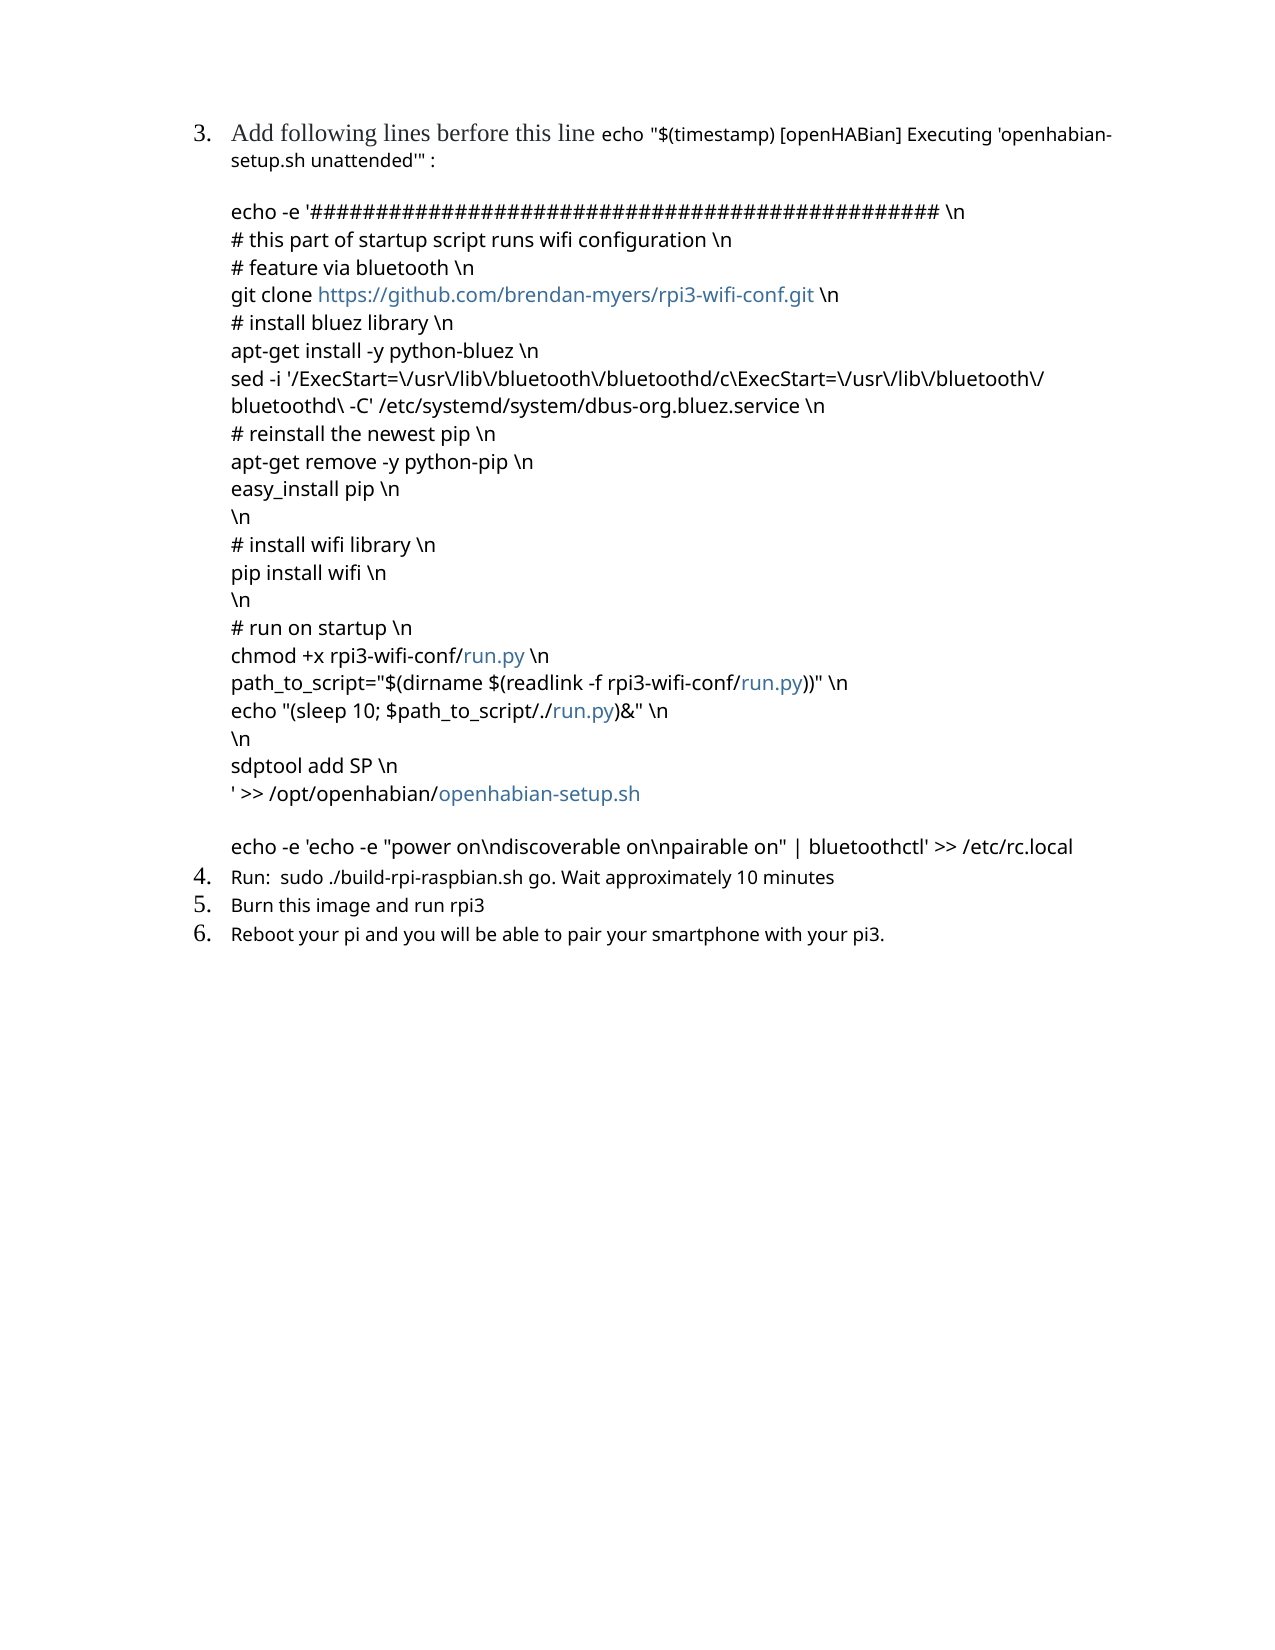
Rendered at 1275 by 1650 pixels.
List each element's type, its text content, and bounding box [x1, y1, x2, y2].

list Reboot your pi and you will be able to pair your smartphone with your pi3. [193, 918, 1157, 947]
list Add following lines berfore this line echo "$(timestamp) [openHABian] Executing 'openhabian-setup.sh unattended'" : echo -e '################################################ \n # this part of startup script runs wifi configuration \n # feature via bluetooth \n git clone https://github.com/brendan-myers/rpi3-wifi-conf.git \n # install bluez library \n apt-get install -y python-bluez \n sed -i '/ExecStart=\/usr\/lib\/bluetooth\/bluetoothd/c\ExecStart=\/usr\/lib\/bluetooth\/bluetoothd\ -C' /etc/systemd/system/dbus-org.bluez.service \n # reinstall the newest pip \n apt-get remove -y python-pip \n easy_install pip \n \n # install wifi library \n pip install wifi \n \n # run on startup \n chmod +x rpi3-wifi-conf/run.py \n path_to_script="$(dirname $(readlink -f rpi3-wifi-conf/run.py))" \n echo "(sleep 10; $path_to_script/./run.py)&" \n \n sdptool add SP \n ' >> /opt/openhabian/openhabian-setup.sh echo -e 'echo -e "power on\ndiscoverable on\npairable on" | bluetoothctl' >> /etc/rc.local [193, 118, 1157, 861]
list Run: sudo ./build-rpi-raspbian.sh go. Wait approximately 10 minutes [193, 861, 1157, 889]
list Burn this image and run rpi3 [193, 889, 1157, 918]
